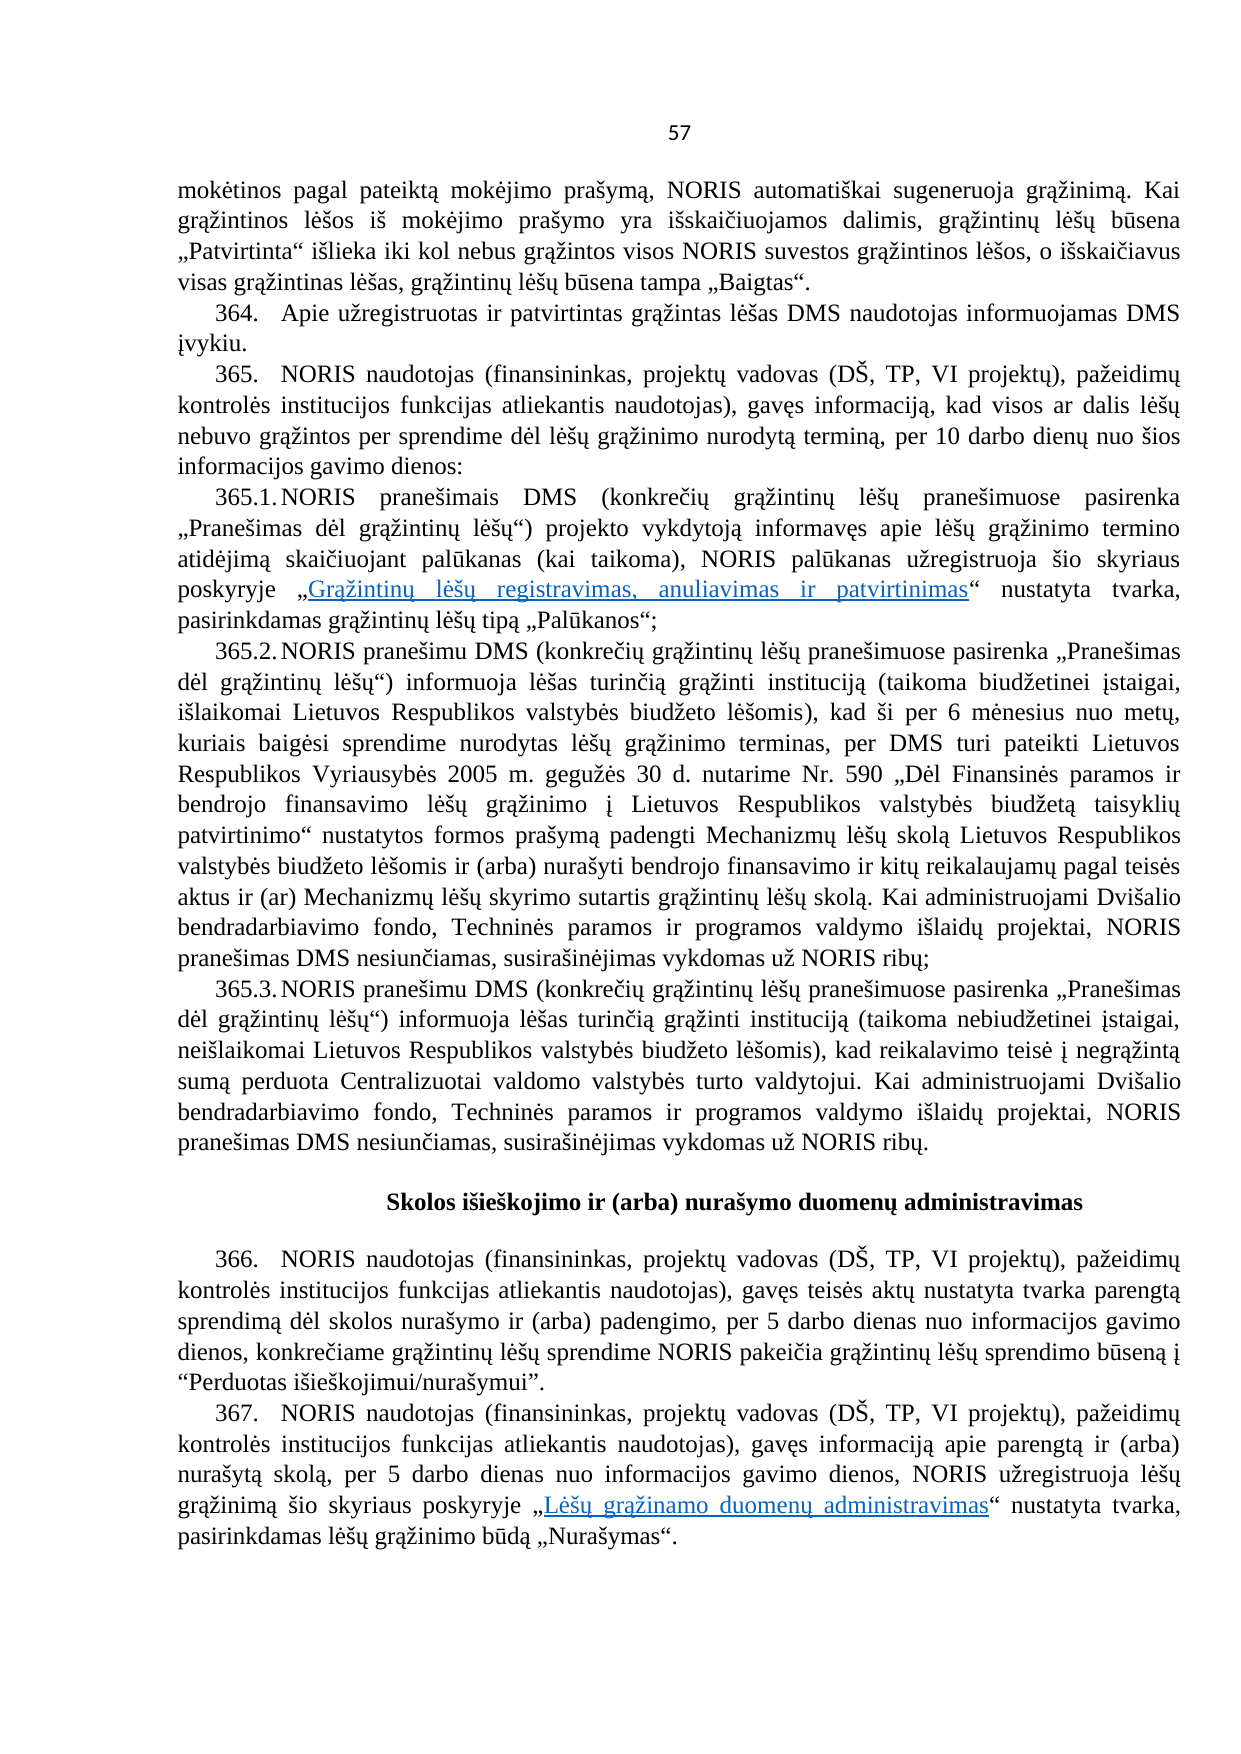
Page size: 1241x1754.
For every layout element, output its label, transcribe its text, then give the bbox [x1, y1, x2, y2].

text 365. NORIS naudotojas (finansininkas, projektų vadovas (DŠ, TP, VI projektų), pažeidimų kontrolės institucijos funkcijas atliekantis naudotojas), gavęs informaciją, kad visos ar dalis lėšų nebuvo grąžintos per sprendime dėl lėšų grąžinimo nurodytą terminą, per 10 darbo dienų nuo šios informacijos gavimo dienos: [177, 359, 1181, 480]
text mokėtinos pagal pateiktą mokėjimo prašymą, NORIS automatiškai sugeneruoja grąžinimą. Kai grąžintinos lėšos iš mokėjimo prašymo yra išskaičiuojamos dalimis, grąžintinų lėšų būsena „Patvirtinta“ išlieka iki kol nebus grąžintos visos NORIS suvestos grąžintinos lėšos, o išskaičiavus visas grąžintinas lėšas, grąžintinų lėšų būsena tampa „Baigtas“. [177, 175, 1181, 296]
text 365.1. NORIS pranešimais DMS (konkrečių grąžintinų lėšų pranešimuose pasirenka „Pranešimas dėl grąžintinų lėšų“) projekto vykdytoją informavęs apie lėšų grąžinimo termino atidėjimą skaičiuojant palūkanas (kai taikoma), NORIS palūkanas užregistruoja šio skyriaus poskyryje „Grąžintinų lėšų registravimas, anuliavimas ir patvirtinimas“ nustatyta tvarka, pasirinkdamas grąžintinų lėšų tipą „Palūkanos“; [177, 482, 1181, 634]
text 365.3. NORIS pranešimu DMS (konkrečių grąžintinų lėšų pranešimuose pasirenka „Pranešimas dėl grąžintinų lėšų“) informuoja lėšas turinčią grąžinti instituciją (taikoma nebiudžetinei įstaigai, neišlaikomai Lietuvos Respublikos valstybės biudžeto lėšomis), kad reikalavimo teisė į negrąžintą sumą perduota Centralizuotai valdomo valstybės turto valdytojui. Kai administruojami Dvišalio bendradarbiavimo fondo, Techninės paramos ir programos valdymo išlaidų projektai, NORIS pranešimas DMS nesiunčiamas, susirašinėjimas vykdomas už NORIS ribų. [177, 974, 1181, 1156]
text 366. NORIS naudotojas (finansininkas, projektų vadovas (DŠ, TP, VI projektų), pažeidimų kontrolės institucijos funkcijas atliekantis naudotojas), gavęs teisės aktų nustatyta tvarka parengtą sprendimą dėl skolos nurašymo ir (arba) padengimo, per 5 darbo dienas nuo informacijos gavimo dienos, konkrečiame grąžintinų lėšų sprendime NORIS pakeičia grąžintinų lėšų sprendimo būseną į “Perduotas išieškojimui/nurašymui”. [177, 1244, 1181, 1396]
text Skolos išieškojimo ir (arba) nurašymo duomenų administravimas [251, 1187, 1181, 1216]
text 364. Apie užregistruotas ir patvirtintas grąžintas lėšas DMS naudotojas informuojamas DMS įvykiu. [177, 298, 1181, 357]
text 365.2. NORIS pranešimu DMS (konkrečių grąžintinų lėšų pranešimuose pasirenka „Pranešimas dėl grąžintinų lėšų“) informuoja lėšas turinčią grąžinti instituciją (taikoma biudžetinei įstaigai, išlaikomai Lietuvos Respublikos valstybės biudžeto lėšomis), kad ši per 6 mėnesius nuo metų, kuriais baigėsi sprendime nurodytas lėšų grąžinimo terminas, per DMS turi pateikti Lietuvos Respublikos Vyriausybės 2005 m. gegužės 30 d. nutarime Nr. 590 „Dėl Finansinės paramos ir bendrojo finansavimo lėšų grąžinimo į Lietuvos Respublikos valstybės biudžetą taisyklių patvirtinimo“ nustatytos formos prašymą padengti Mechanizmų lėšų skolą Lietuvos Respublikos valstybės biudžeto lėšomis ir (arba) nurašyti bendrojo finansavimo ir kitų reikalaujamų pagal teisės aktus ir (ar) Mechanizmų lėšų skyrimo sutartis grąžintinų lėšų skolą. Kai administruojami Dvišalio bendradarbiavimo fondo, Techninės paramos ir programos valdymo išlaidų projektai, NORIS pranešimas DMS nesiunčiamas, susirašinėjimas vykdomas už NORIS ribų; [177, 636, 1181, 972]
text 367. NORIS naudotojas (finansininkas, projektų vadovas (DŠ, TP, VI projektų), pažeidimų kontrolės institucijos funkcijas atliekantis naudotojas), gavęs informaciją apie parengtą ir (arba) nurašytą skolą, per 5 darbo dienas nuo informacijos gavimo dienos, NORIS užregistruoja lėšų grąžinimą šio skyriaus poskyryje „Lėšų grąžinamo duomenų administravimas“ nustatyta tvarka, pasirinkdamas lėšų grąžinimo būdą „Nurašymas“. [177, 1398, 1181, 1550]
